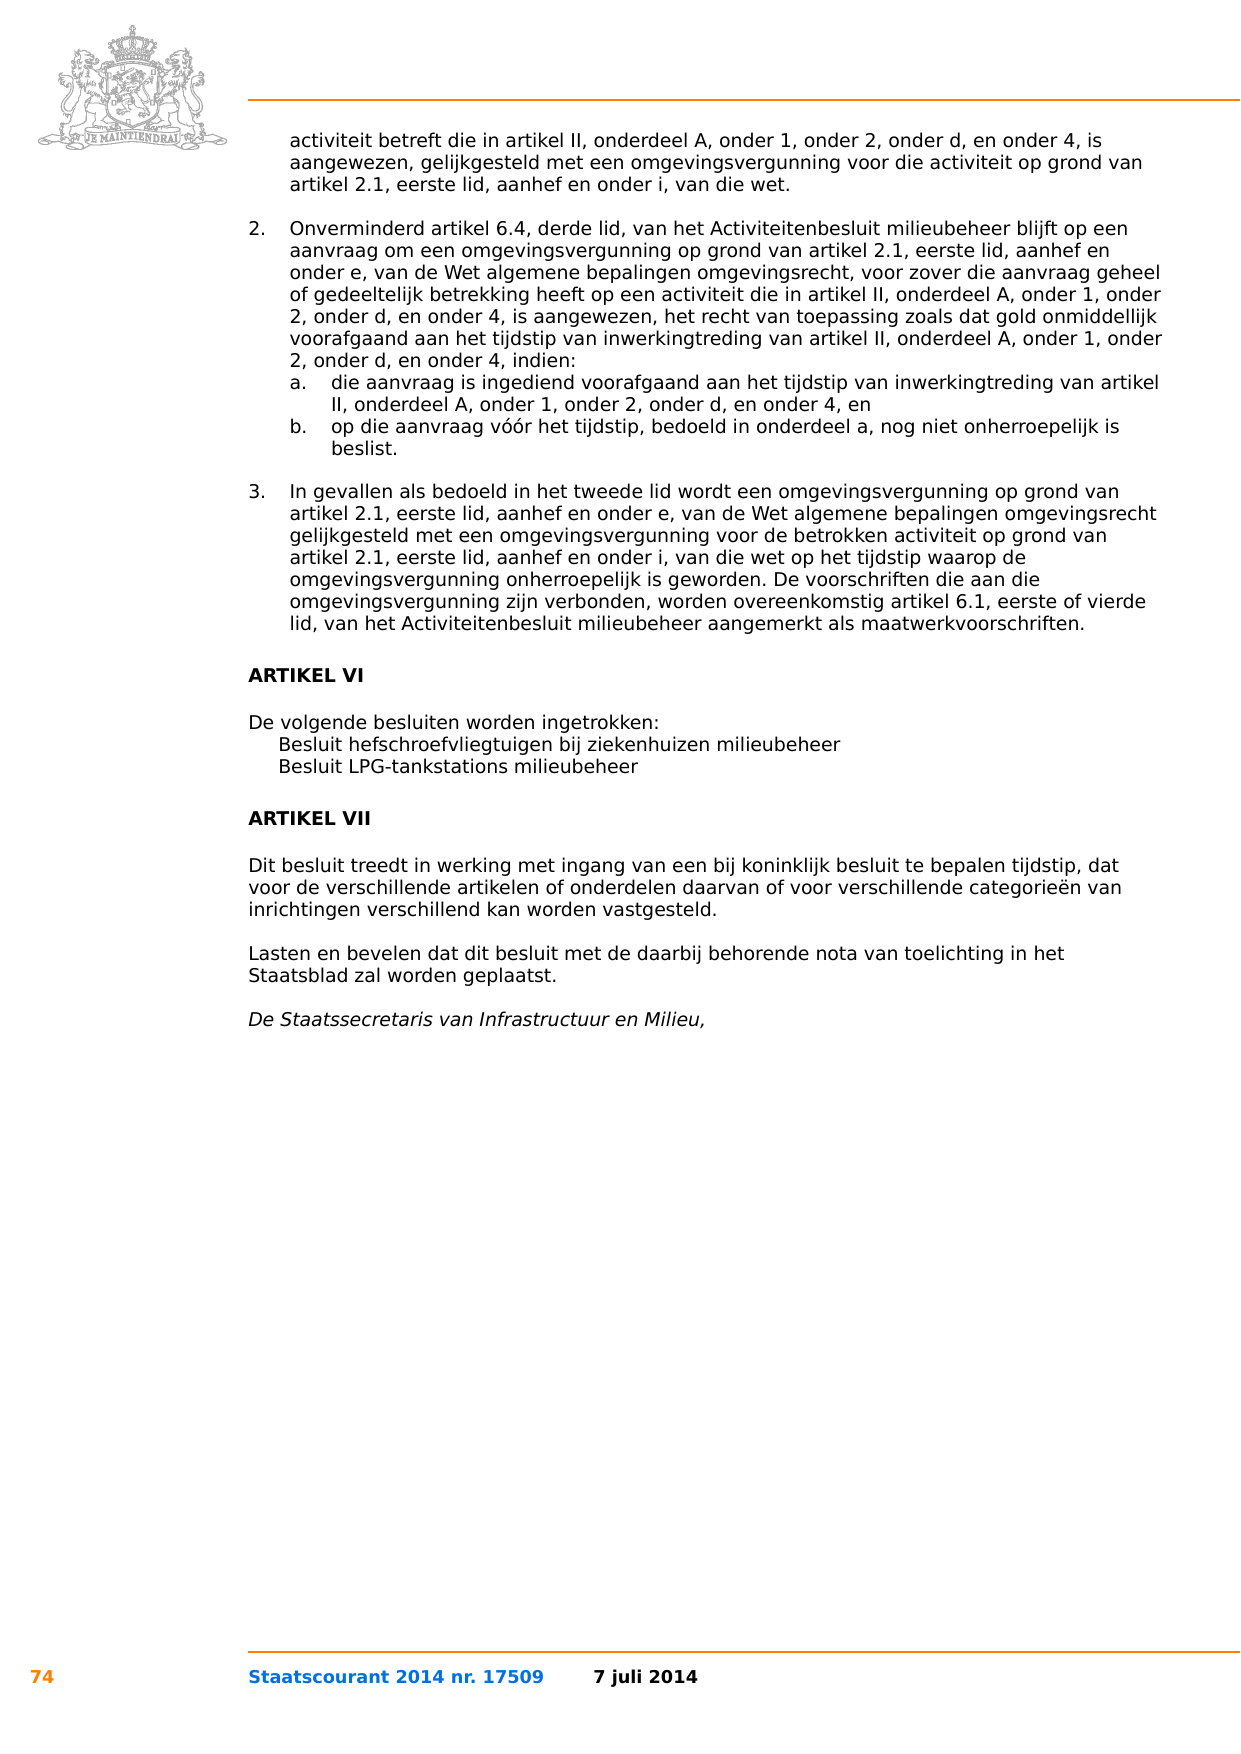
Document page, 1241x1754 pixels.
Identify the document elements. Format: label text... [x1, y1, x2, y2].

text Besluit LPG-tankstations milieubeheer [278, 756, 1163, 778]
subtitle ARTIKEL VI [248, 665, 1163, 687]
text activiteit betreft die in artikel II, onderdeel A, onder 1, onder 2, onder d, en onder 4, is aangewezen, gelijkgesteld met een omgevingsvergunning voor die activiteit op grond van artikel 2.1, eerste lid, aanhef en onder i, van die wet. [248, 130, 1163, 196]
subtitle ARTIKEL VII [248, 808, 1163, 830]
text Lasten en bevelen dat dit besluit met de daarbij behorende nota van toelichting in het Staatsblad zal worden geplaatst. [248, 943, 1163, 987]
text a. die aanvraag is ingediend voorafgaand aan het tijdstip van inwerkingtreding van artikel II, onderdeel A, onder 1, onder 2, onder d, en onder 4, en [289, 372, 1163, 416]
text 2. Onverminderd artikel 6.4, derde lid, van het Activiteitenbesluit milieubeheer blijft op een aanvraag om een omgevingsvergunning op grond van artikel 2.1, eerste lid, aanhef en onder e, van de Wet algemene bepalingen omgevingsrecht, voor zover die aanvraag geheel of gedeeltelijk betrekking heeft op een activiteit die in artikel II, onderdeel A, onder 1, onder 2, onder d, en onder 4, is aangewezen, het recht van toepassing zoals dat gold onmiddellijk voorafgaand aan het tijdstip van inwerkingtreding van artikel II, onderdeel A, onder 1, onder 2, onder d, en onder 4, indien: [248, 218, 1163, 372]
text Besluit hefschroefvliegtuigen bij ziekenhuizen milieubeheer [278, 734, 1163, 756]
text b. op die aanvraag vóór het tijdstip, bedoeld in onderdeel a, nog niet onherroepelijk is beslist. [289, 416, 1163, 459]
text De volgende besluiten worden ingetrokken: [248, 712, 1163, 734]
text Dit besluit treedt in werking met ingang van een bij koninklijk besluit te bepalen tijdstip, dat voor de verschillende artikelen of onderdelen daarvan of voor verschillende categorieën van inrichtingen verschillend kan worden vastgesteld. [248, 855, 1163, 921]
text 3. In gevallen als bedoeld in het tweede lid wordt een omgevingsvergunning op grond van artikel 2.1, eerste lid, aanhef en onder e, van de Wet algemene bepalingen omgevingsrecht gelijkgesteld met een omgevingsvergunning voor de betrokken activiteit op grond van artikel 2.1, eerste lid, aanhef en onder i, van die wet op het tijdstip waarop de omgevingsvergunning onherroepelijk is geworden. De voorschriften die aan die omgevingsvergunning zijn verbonden, worden overeenkomstig artikel 6.1, eerste of vierde lid, van het Activiteitenbesluit milieubeheer aangemerkt als maatwerkvoorschriften. [248, 481, 1163, 635]
picture [38, 25, 227, 150]
text De Staatssecretaris van Infrastructuur en Milieu, [248, 1009, 1163, 1031]
